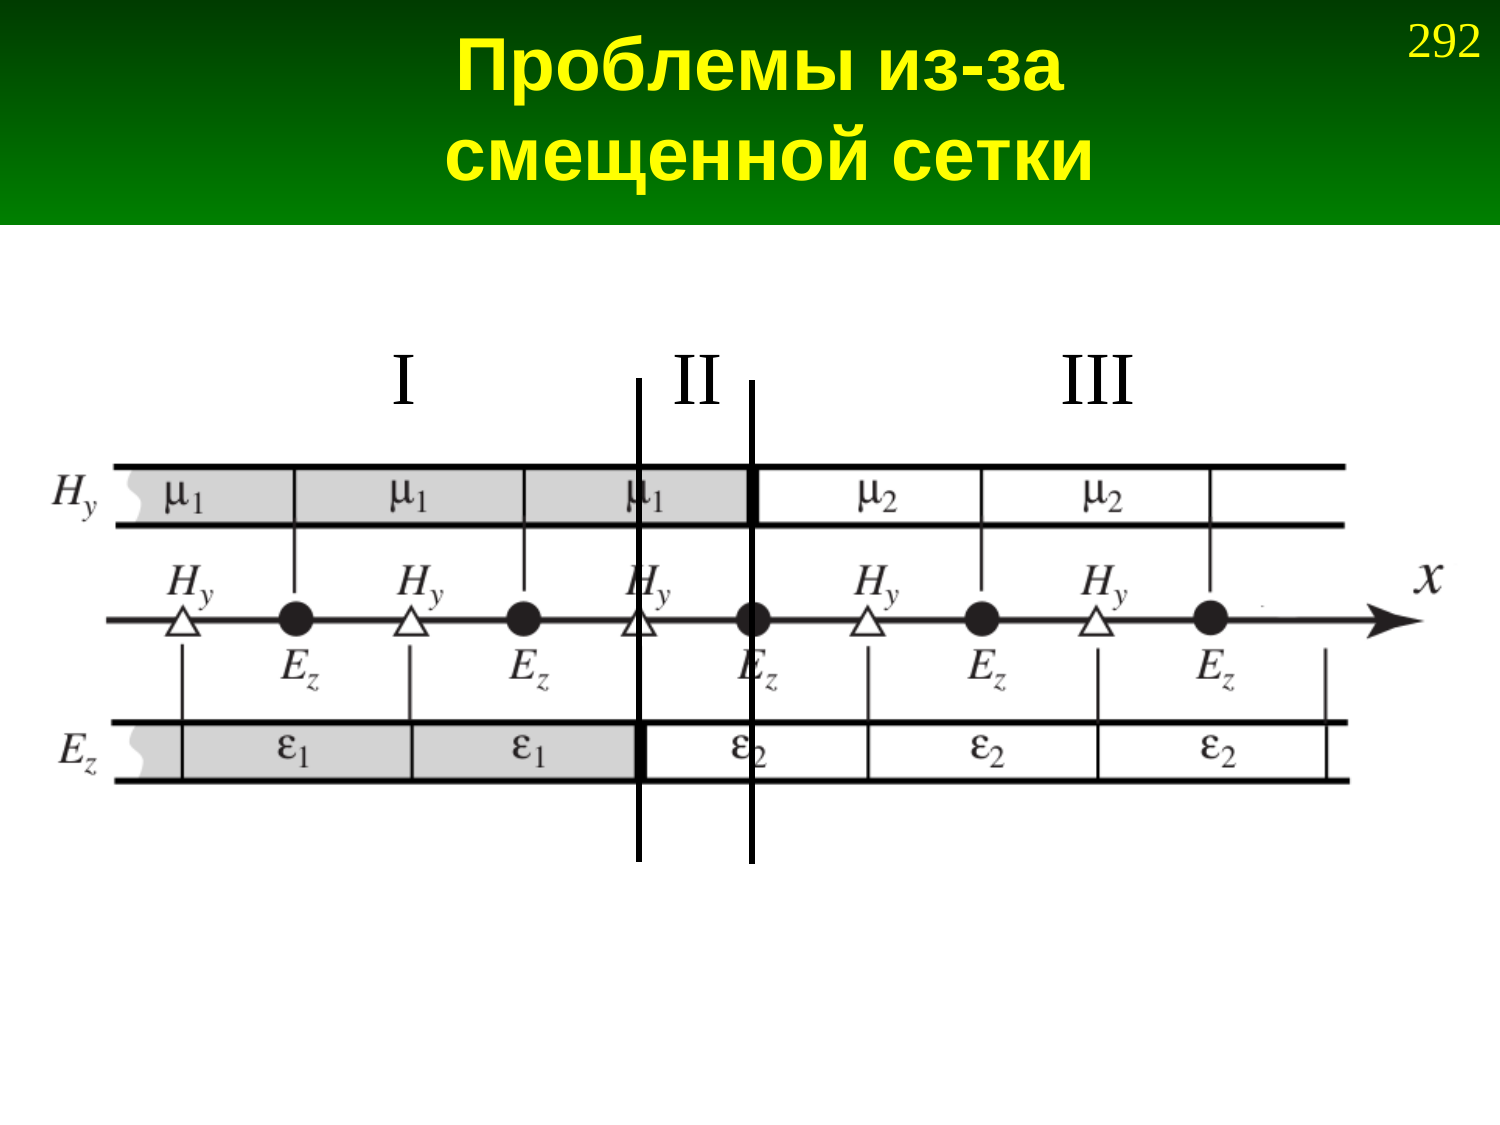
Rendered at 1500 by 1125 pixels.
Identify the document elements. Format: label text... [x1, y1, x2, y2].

title Проблемы из-за смещенной сетки [100, 7, 1441, 204]
picture [755, 436, 1465, 802]
text_box III [1045, 321, 1151, 427]
picture [642, 436, 749, 802]
picture [35, 436, 636, 802]
text_box II [657, 321, 738, 427]
text_box I [376, 321, 432, 427]
